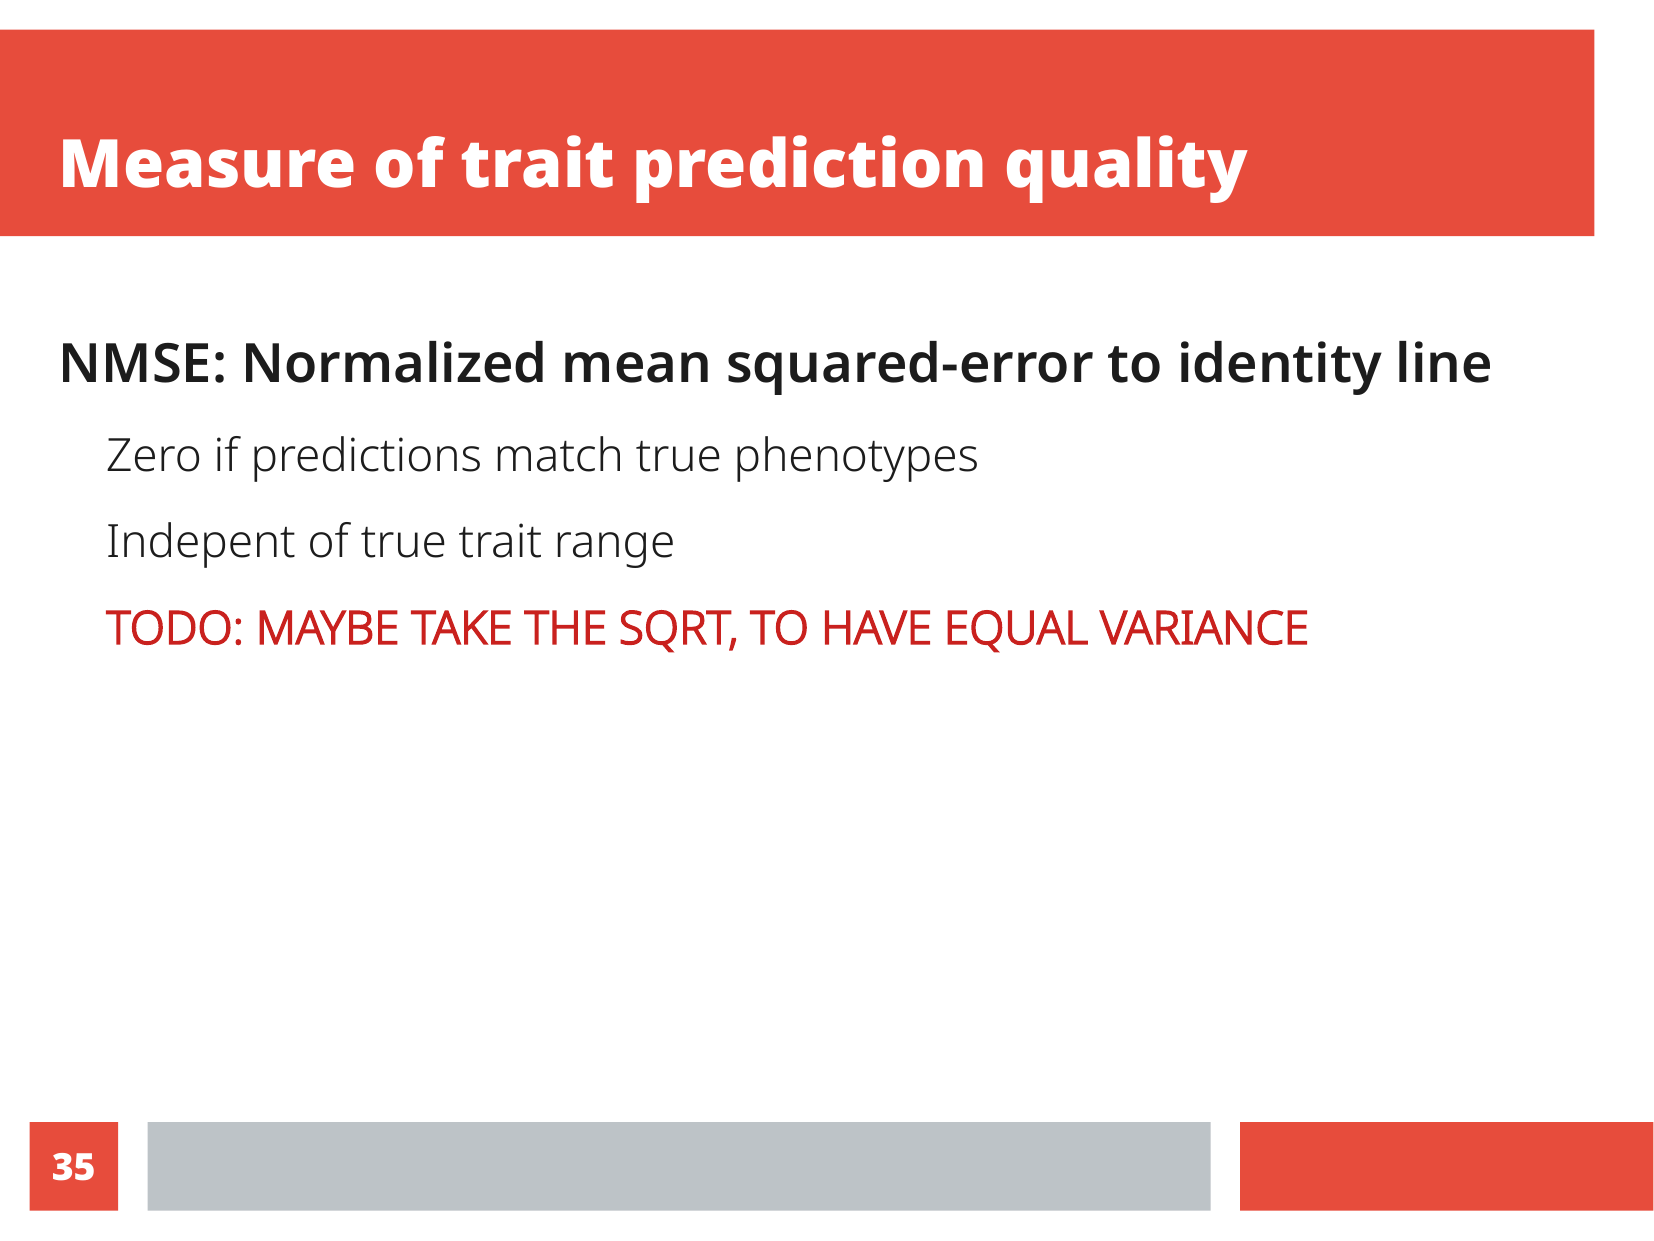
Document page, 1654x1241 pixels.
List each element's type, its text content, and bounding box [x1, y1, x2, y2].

title Measure of trait prediction quality [59, 59, 1595, 207]
list NMSE: Normalized mean squared-error to identity line Zero if predictions match true phenotypes Indepent of true trait range TODO: MAYBE TAKE THE SQRT, TO HAVE EQUAL VARIANCE [59, 324, 1565, 1093]
